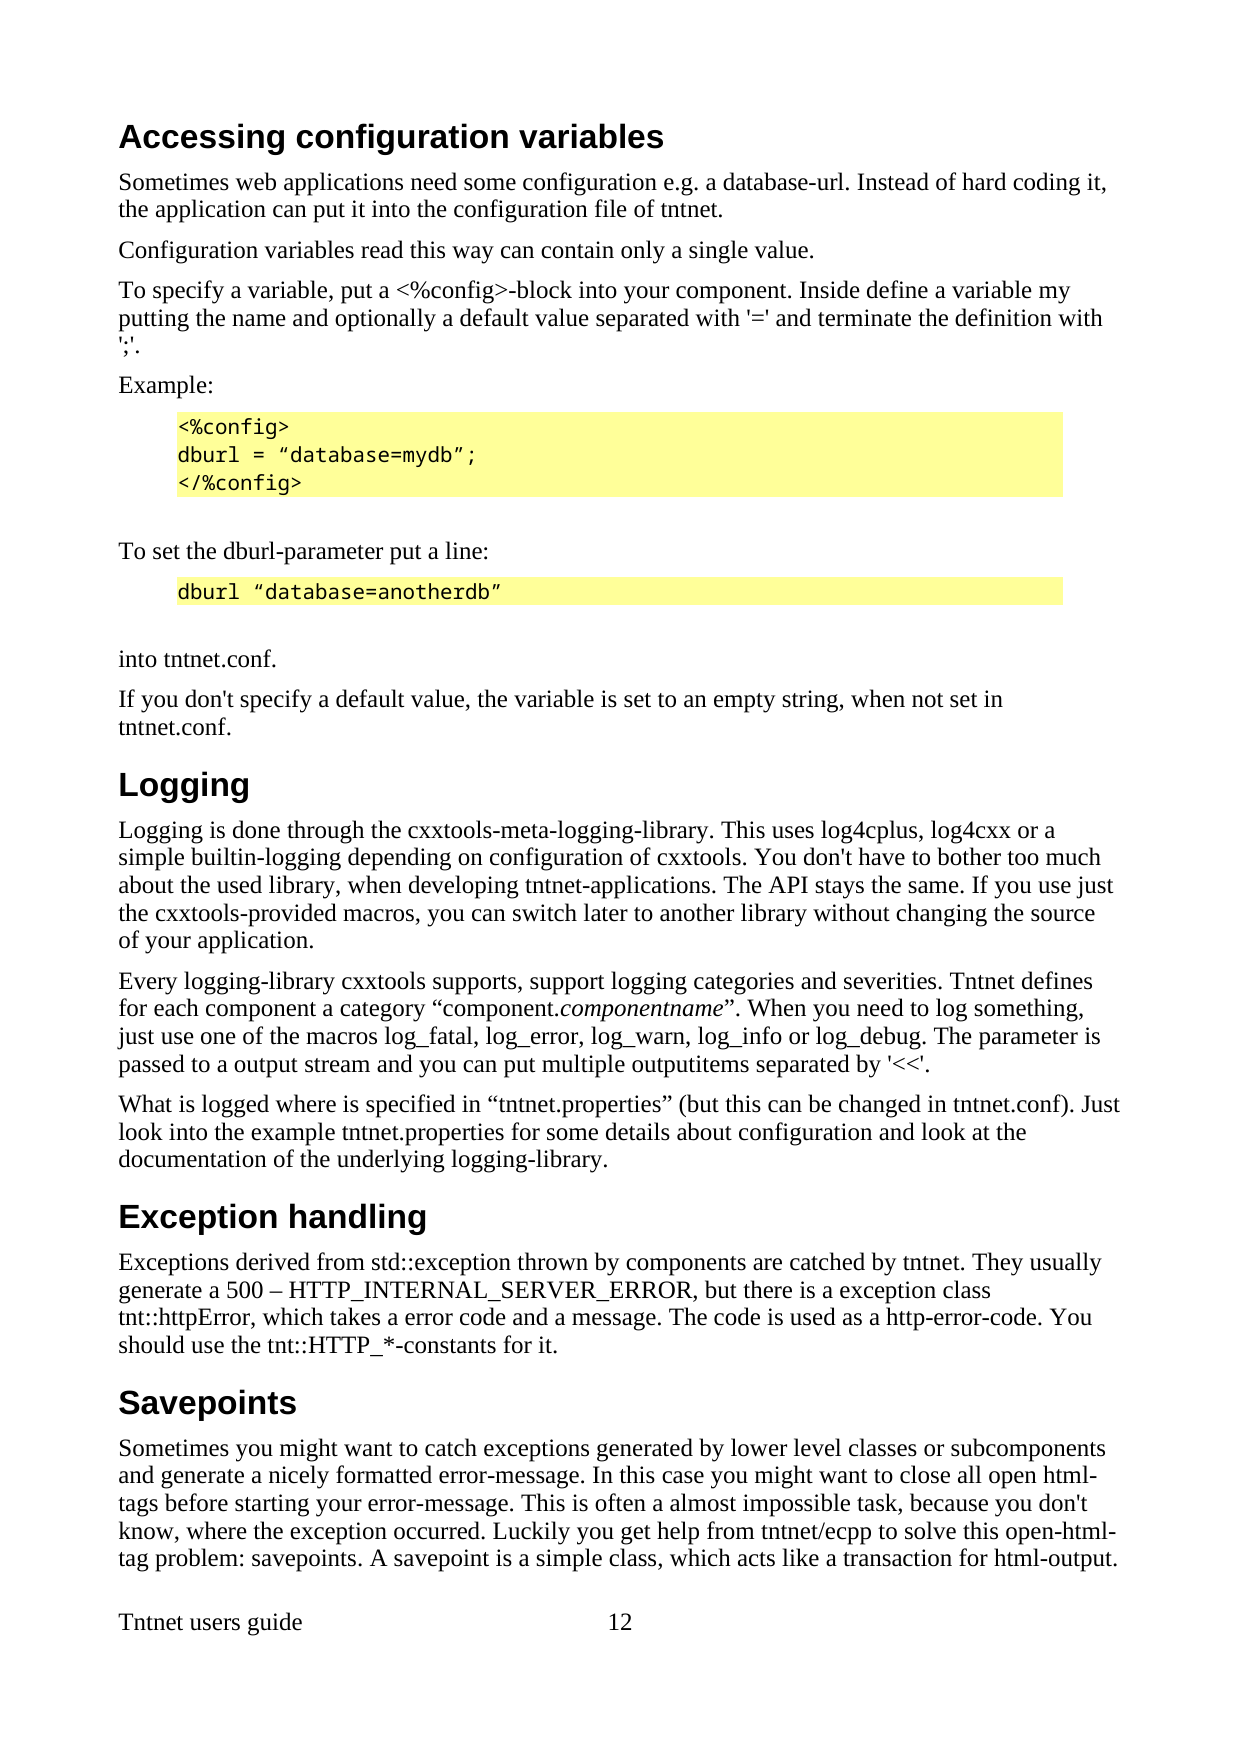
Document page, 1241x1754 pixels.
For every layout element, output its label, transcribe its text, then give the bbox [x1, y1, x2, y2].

subtitle Savepoints [118, 1384, 1122, 1421]
text dburl “database=anotherdb” [177, 577, 1063, 605]
text </%config> [177, 468, 1063, 497]
text Every logging-library cxxtools supports, support logging categories and severities. Tntnet defines for each component a category “component.componentname”. When you need to log something, just use one of the macros log_fatal, log_error, log_warn, log_info or log_debug. The parameter is passed to a output stream and you can put multiple outputitems separated by '<<'. [118, 967, 1122, 1078]
text Logging is done through the cxxtools-meta-logging-library. This uses log4cplus, log4cxx or a simple builtin-logging depending on configuration of cxxtools. You don't have to bother too much about the used library, when developing tntnet-applications. The API stays the same. If you use just the cxxtools-provided macros, you can switch later to another library without changing the source of your application. [118, 816, 1122, 954]
text dburl = “database=mydb”; [177, 440, 1063, 468]
text into tntnet.conf. [118, 645, 1122, 673]
subtitle Logging [118, 766, 1122, 803]
text If you don't specify a default value, the variable is set to an empty string, when not set in tntnet.conf. [118, 686, 1122, 741]
text To specify a variable, put a <%config>-block into your component. Inside define a variable my putting the name and optionally a default value separated with '=' and terminate the definition with ';'. [118, 276, 1122, 359]
text Exceptions derived from std::exception thrown by components are catched by tntnet. They usually generate a 500 – HTTP_INTERNAL_SERVER_ERROR, but there is a exception class tnt::httpError, which takes a error code and a message. The code is used as a http-error-code. You should use the tnt::HTTP_*-constants for it. [118, 1248, 1122, 1359]
text Configuration variables read this way can contain only a single value. [118, 236, 1122, 263]
text Example: [118, 372, 1122, 399]
subtitle Accessing configuration variables [118, 118, 1122, 155]
text To set the dburl-parameter put a line: [118, 537, 1122, 564]
text <%config> [177, 412, 1063, 440]
text Sometimes you might want to catch exceptions generated by lower level classes or subcomponents and generate a nicely formatted error-message. In this case you might want to close all open html-tags before starting your error-message. This is often a almost impossible task, because you don't know, where the exception occurred. Luckily you get help from tntnet/ecpp to solve this open-html-tag problem: savepoints. A savepoint is a simple class, which acts like a transaction for html-output. [118, 1434, 1122, 1572]
subtitle Exception handling [118, 1198, 1122, 1236]
text What is logged where is specified in “tntnet.properties” (but this can be changed in tntnet.conf). Just look into the example tntnet.properties for some details about configuration and look at the documentation of the underlying logging-library. [118, 1090, 1122, 1173]
text Sometimes web applications need some configuration e.g. a database-url. Instead of hard coding it, the application can put it into the configuration file of tntnet. [118, 168, 1122, 223]
